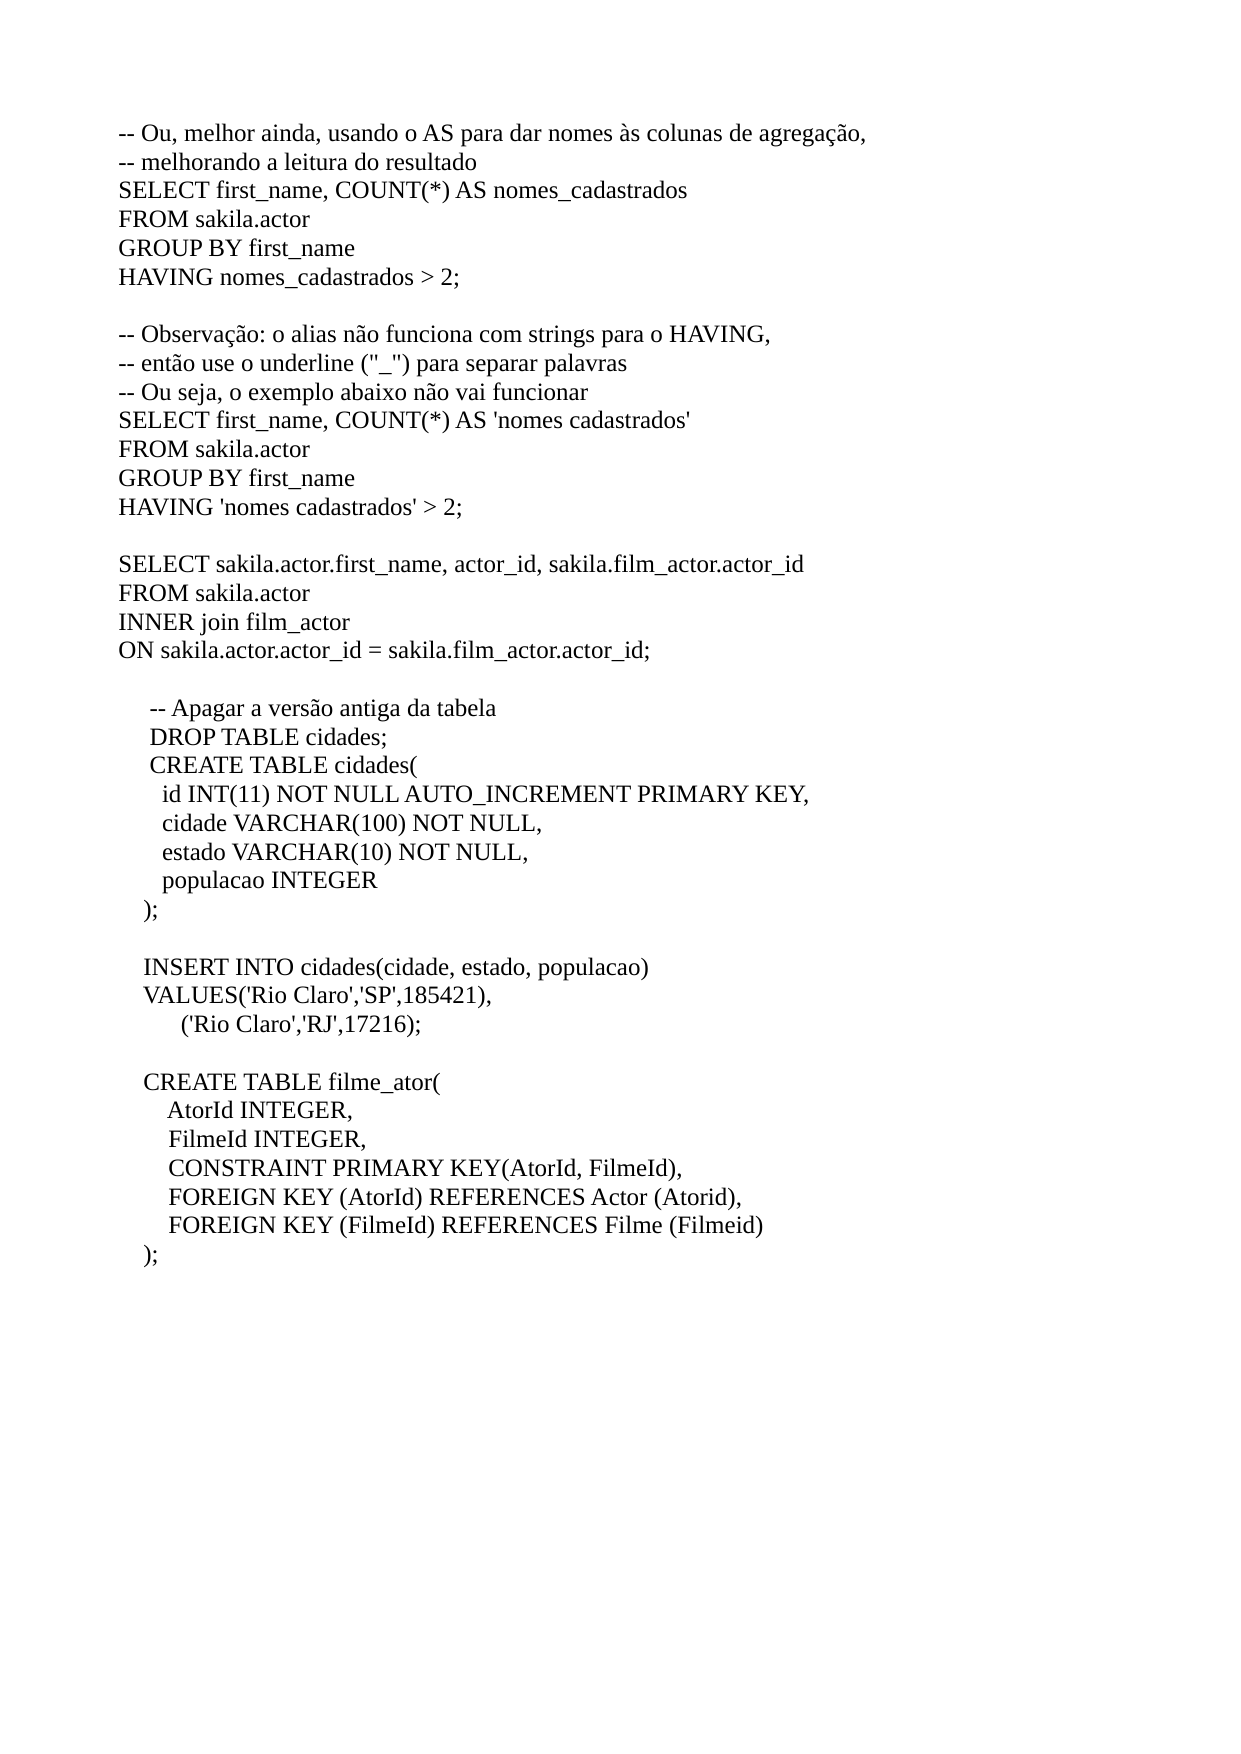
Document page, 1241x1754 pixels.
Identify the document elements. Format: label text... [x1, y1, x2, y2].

text GROUP BY first_name [118, 463, 1122, 492]
text CREATE TABLE cidades( [118, 751, 1122, 779]
text FilmeId INTEGER, [118, 1124, 1122, 1153]
text -- Ou seja, o exemplo abaixo não vai funcionar [118, 377, 1122, 406]
text ON sakila.actor.actor_id = sakila.film_actor.actor_id; [118, 636, 1122, 664]
text AtorId INTEGER, [118, 1096, 1122, 1124]
text SELECT first_name, COUNT(*) AS nomes_cadastrados [118, 176, 1122, 204]
text FROM sakila.actor [118, 434, 1122, 463]
text ('Rio Claro','RJ',17216); [118, 1009, 1122, 1038]
text GROUP BY first_name [118, 233, 1122, 262]
text DROP TABLE cidades; [118, 722, 1122, 751]
text FROM sakila.actor [118, 578, 1122, 607]
text cidade VARCHAR(100) NOT NULL, [118, 808, 1122, 837]
text CREATE TABLE filme_ator( [118, 1067, 1122, 1096]
text estado VARCHAR(10) NOT NULL, [118, 837, 1122, 866]
text SELECT sakila.actor.first_name, actor_id, sakila.film_actor.actor_id [118, 549, 1122, 578]
text VALUES('Rio Claro','SP',185421), [118, 981, 1122, 1009]
text ); [118, 1239, 1122, 1268]
text SELECT first_name, COUNT(*) AS 'nomes cadastrados' [118, 406, 1122, 434]
text FOREIGN KEY (FilmeId) REFERENCES Filme (Filmeid) [118, 1211, 1122, 1239]
text ); [118, 894, 1122, 923]
text -- Ou, melhor ainda, usando o AS para dar nomes às colunas de agregação, [118, 118, 1122, 147]
text FOREIGN KEY (AtorId) REFERENCES Actor (Atorid), [118, 1182, 1122, 1211]
text populacao INTEGER [118, 866, 1122, 894]
text -- então use o underline ("_") para separar palavras [118, 348, 1122, 377]
text INSERT INTO cidades(cidade, estado, populacao) [118, 952, 1122, 981]
text FROM sakila.actor [118, 204, 1122, 233]
text HAVING nomes_cadastrados > 2; [118, 262, 1122, 291]
text INNER join film_actor [118, 607, 1122, 636]
text id INT(11) NOT NULL AUTO_INCREMENT PRIMARY KEY, [118, 779, 1122, 808]
text -- Apagar a versão antiga da tabela [118, 693, 1122, 722]
text HAVING 'nomes cadastrados' > 2; [118, 492, 1122, 521]
text -- melhorando a leitura do resultado [118, 147, 1122, 176]
text -- Observação: o alias não funciona com strings para o HAVING, [118, 319, 1122, 348]
text CONSTRAINT PRIMARY KEY(AtorId, FilmeId), [118, 1153, 1122, 1182]
